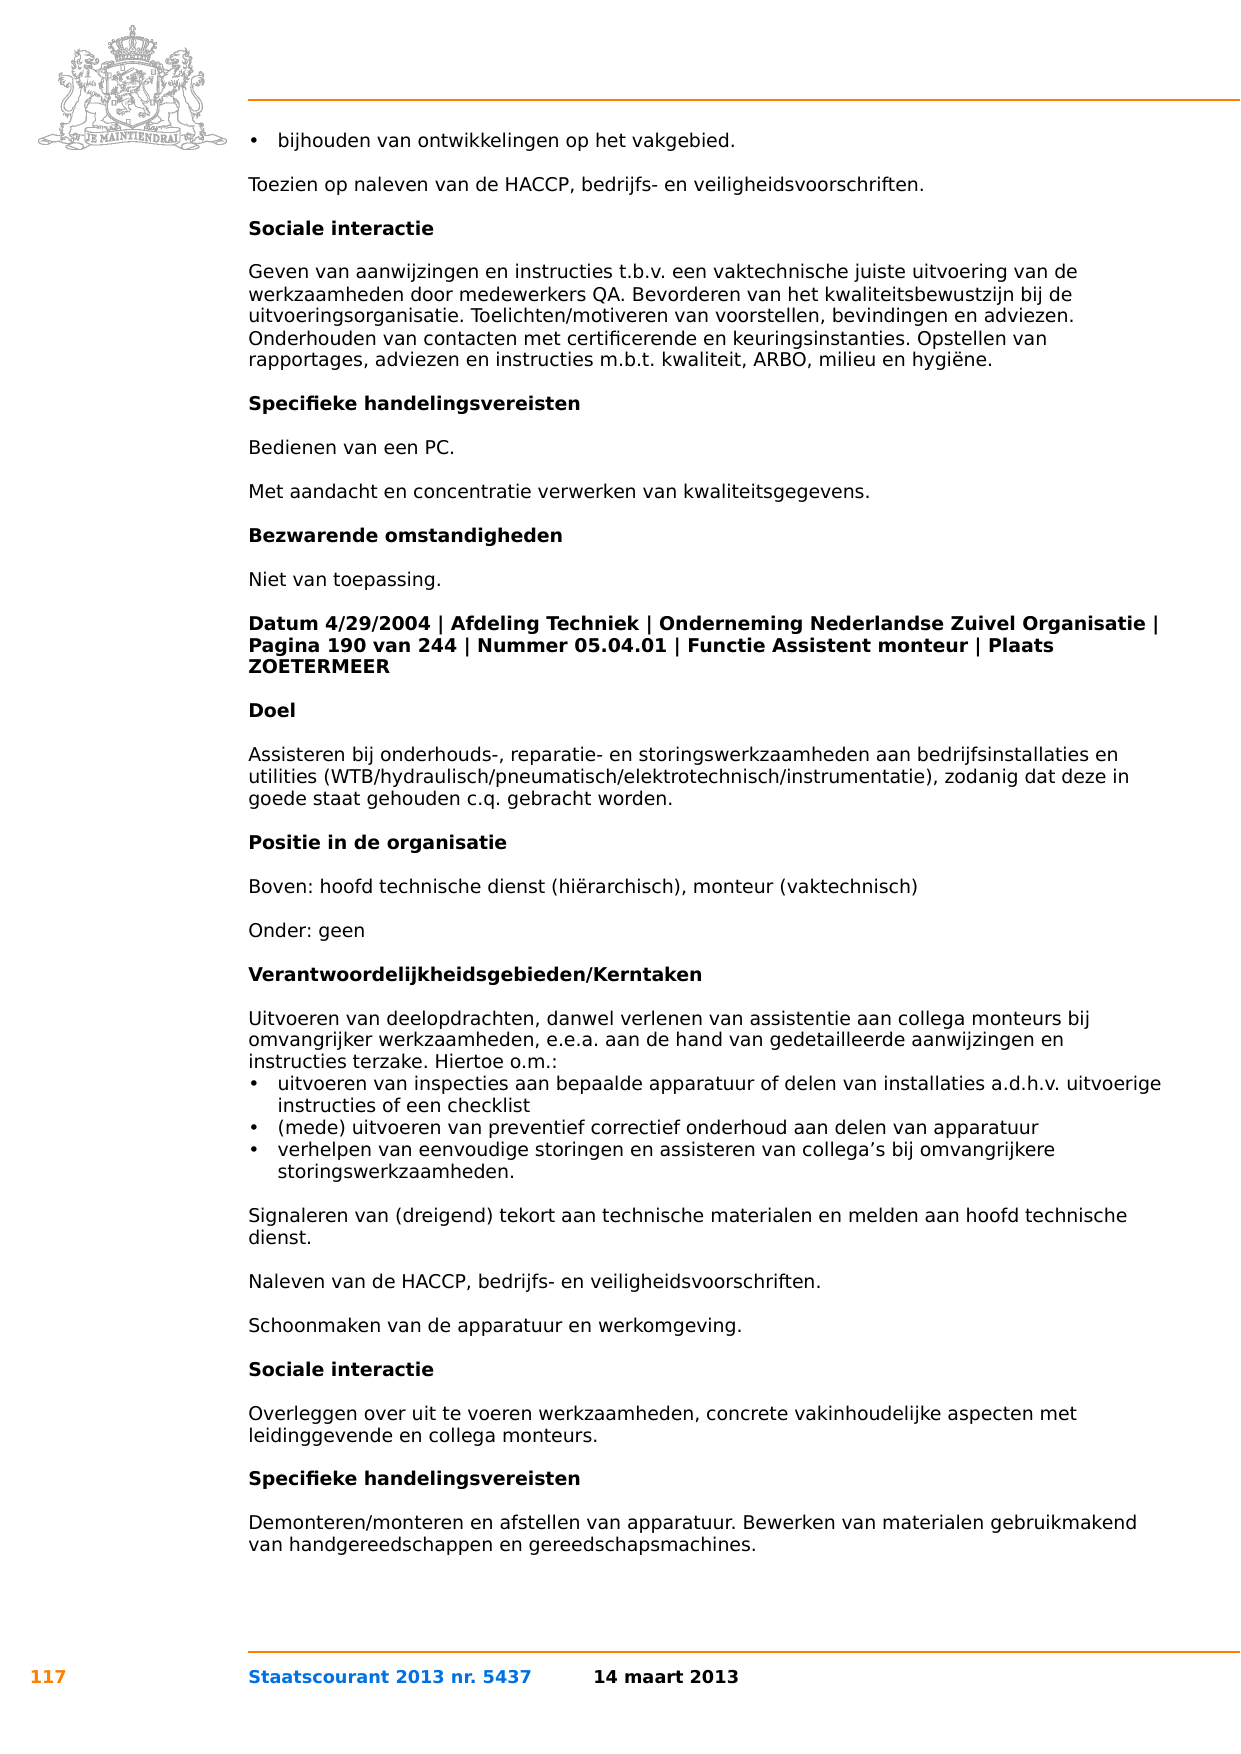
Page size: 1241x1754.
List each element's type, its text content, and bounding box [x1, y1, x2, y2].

text Schoonmaken van de apparatuur en werkomgeving. [248, 1315, 1163, 1337]
text Assisteren bij onderhouds-, reparatie- en storingswerkzaamheden aan bedrijfsinstallaties en utilities (WTB/hydraulisch/pneumatisch/elektrotechnisch/instrumentatie), zodanig dat deze in goede staat gehouden c.q. gebracht worden. [248, 744, 1163, 810]
subtitle Sociale interactie [248, 1359, 1163, 1381]
text • (mede) uitvoeren van preventief correctief onderhoud aan delen van apparatuur [248, 1117, 1163, 1139]
text Overleggen over uit te voeren werkzaamheden, concrete vakinhoudelijke aspecten met leidinggevende en collega monteurs. [248, 1402, 1163, 1446]
text • uitvoeren van inspecties aan bepaalde apparatuur of delen van installaties a.d.h.v. uitvoerige instructies of een checklist [248, 1073, 1163, 1117]
text Naleven van de HACCP, bedrijfs- en veiligheidsvoorschriften. [248, 1271, 1163, 1293]
text Niet van toepassing. [248, 569, 1163, 591]
text • verhelpen van eenvoudige storingen en assisteren van collega’s bij omvangrijkere storingswerkzaamheden. [248, 1139, 1163, 1183]
text Onder: geen [248, 920, 1163, 942]
text Geven van aanwijzingen en instructies t.b.v. een vaktechnische juiste uitvoering van de werkzaamheden door medewerkers QA. Bevorderen van het kwaliteitsbewustzijn bij de uitvoeringsorganisatie. Toelichten/motiveren van voorstellen, bevindingen en adviezen. Onderhouden van contacten met certificerende en keuringsinstanties. Opstellen van rapportages, adviezen en instructies m.b.t. kwaliteit, ARBO, milieu en hygiëne. [248, 261, 1163, 371]
subtitle Positie in de organisatie [248, 832, 1163, 854]
text Bedienen van een PC. [248, 437, 1163, 459]
text Signaleren van (dreigend) tekort aan technische materialen en melden aan hoofd technische dienst. [248, 1205, 1163, 1249]
picture [38, 25, 227, 150]
text Boven: hoofd technische dienst (hiërarchisch), monteur (vaktechnisch) [248, 876, 1163, 898]
subtitle Sociale interactie [248, 218, 1163, 239]
subtitle Doel [248, 700, 1163, 722]
subtitle Bezwarende omstandigheden [248, 525, 1163, 547]
subtitle Specifieke handelingsvereisten [248, 1468, 1163, 1490]
subtitle Datum 4/29/2004 | Afdeling Techniek | Onderneming Nederlandse Zuivel Organisatie | Pagina 190 van 244 | Nummer 05.04.01 | Functie Assistent monteur | Plaats ZOETERMEER [248, 612, 1163, 678]
text • bijhouden van ontwikkelingen op het vakgebied. [248, 130, 1163, 152]
subtitle Specifieke handelingsvereisten [248, 393, 1163, 415]
text Toezien op naleven van de HACCP, bedrijfs- en veiligheidsvoorschriften. [248, 174, 1163, 196]
subtitle Verantwoordelijkheidsgebieden/Kerntaken [248, 963, 1163, 986]
text Uitvoeren van deelopdrachten, danwel verlenen van assistentie aan collega monteurs bij omvangrijker werkzaamheden, e.e.a. aan de hand van gedetailleerde aanwijzingen en instructies terzake. Hiertoe o.m.: [248, 1007, 1163, 1073]
text Demonteren/monteren en afstellen van apparatuur. Bewerken van materialen gebruikmakend van handgereedschappen en gereedschapsmachines. [248, 1512, 1163, 1556]
text Met aandacht en concentratie verwerken van kwaliteitsgegevens. [248, 481, 1163, 503]
